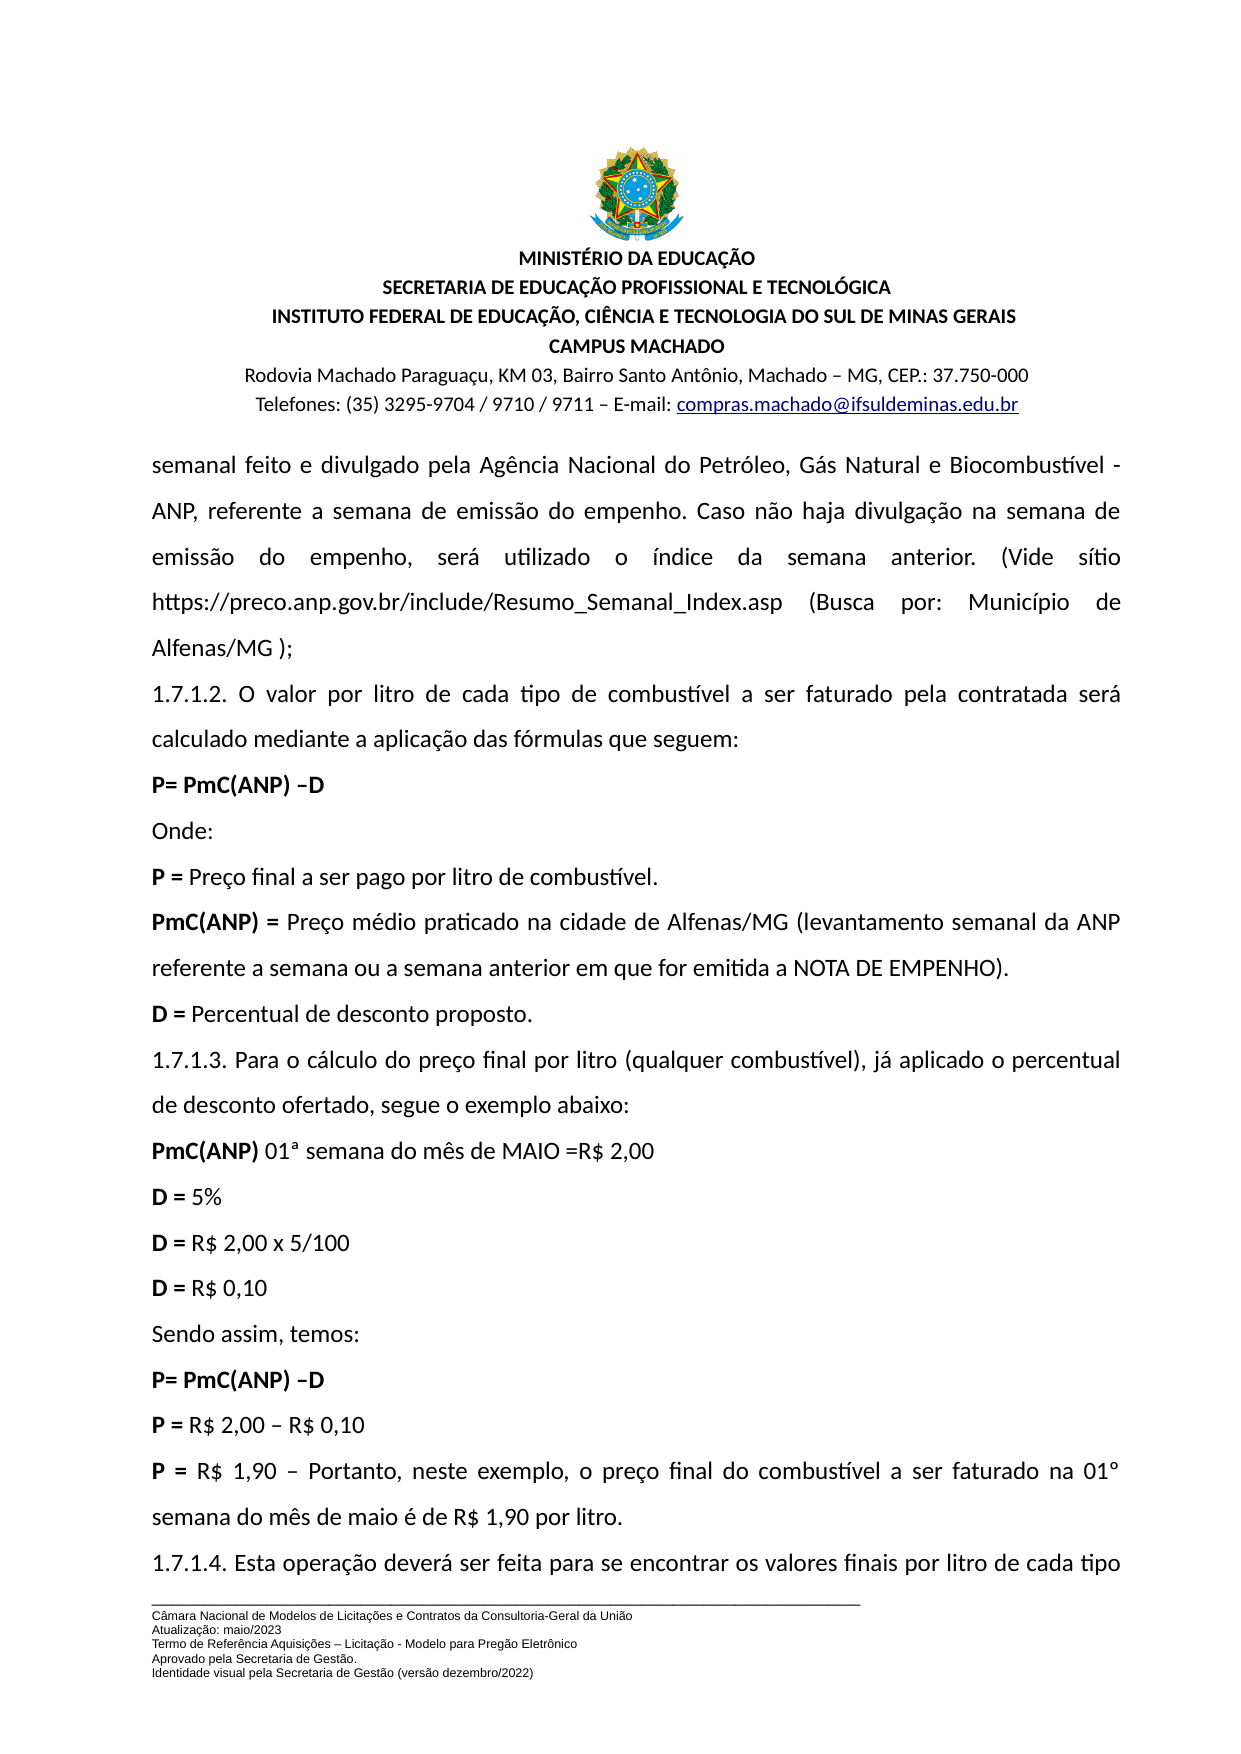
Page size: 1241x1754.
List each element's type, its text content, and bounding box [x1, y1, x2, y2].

text P = R$ 2,00 – R$ 0,10 [152, 1409, 1122, 1440]
picture [590, 147, 684, 241]
text Sendo assim, temos: [152, 1318, 1122, 1349]
text PmC(ANP) = Preço médio praticado na cidade de Alfenas/MG (levantamento semanal da ANP referente a semana ou a semana anterior em que for emitida a NOTA DE EMPENHO). [152, 907, 1122, 983]
text 1.7.1.4. Esta operação deverá ser feita para se encontrar os valores finais por litro de cada tipo [152, 1547, 1122, 1577]
picture [630, 236, 645, 241]
text D = R$ 2,00 x 5/100 [152, 1227, 1122, 1257]
text P = Preço final a ser pago por litro de combustível. [152, 861, 1122, 891]
text Onde: [152, 815, 1122, 846]
text 1.7.1.2. O valor por litro de cada tipo de combustível a ser faturado pela contratada será calculado mediante a aplicação das fórmulas que seguem: [152, 678, 1122, 754]
text D = Percentual de desconto proposto. [152, 998, 1122, 1028]
text P = R$ 1,90 – Portanto, neste exemplo, o preço final do combustível a ser faturado na 01º semana do mês de maio é de R$ 1,90 por litro. [152, 1455, 1122, 1532]
text D = R$ 0,10 [152, 1272, 1122, 1303]
text P= PmC(ANP) –D [152, 769, 1122, 800]
text 1.7.1.3. Para o cálculo do preço final por litro (qualquer combustível), já aplicado o percentual de desconto ofertado, segue o exemplo abaixo: [152, 1044, 1122, 1120]
picture [656, 223, 665, 228]
text PmC(ANP) 01ª semana do mês de MAIO =R$ 2,00 [152, 1135, 1122, 1166]
picture [652, 219, 684, 241]
text D = 5% [152, 1181, 1122, 1211]
text P= PmC(ANP) –D [152, 1364, 1122, 1394]
text semanal feito e divulgado pela Agência Nacional do Petróleo, Gás Natural e Biocombustível - ANP, referente a semana de emissão do empenho. Caso não haja divulgação na semana de emissão do empenho, será utilizado o índice da semana anterior. (Vide sítio https://preco.anp.gov.br/include/Resumo_Semanal_Index.asp (Busca por: Município de Alfenas/MG ); [152, 449, 1122, 663]
